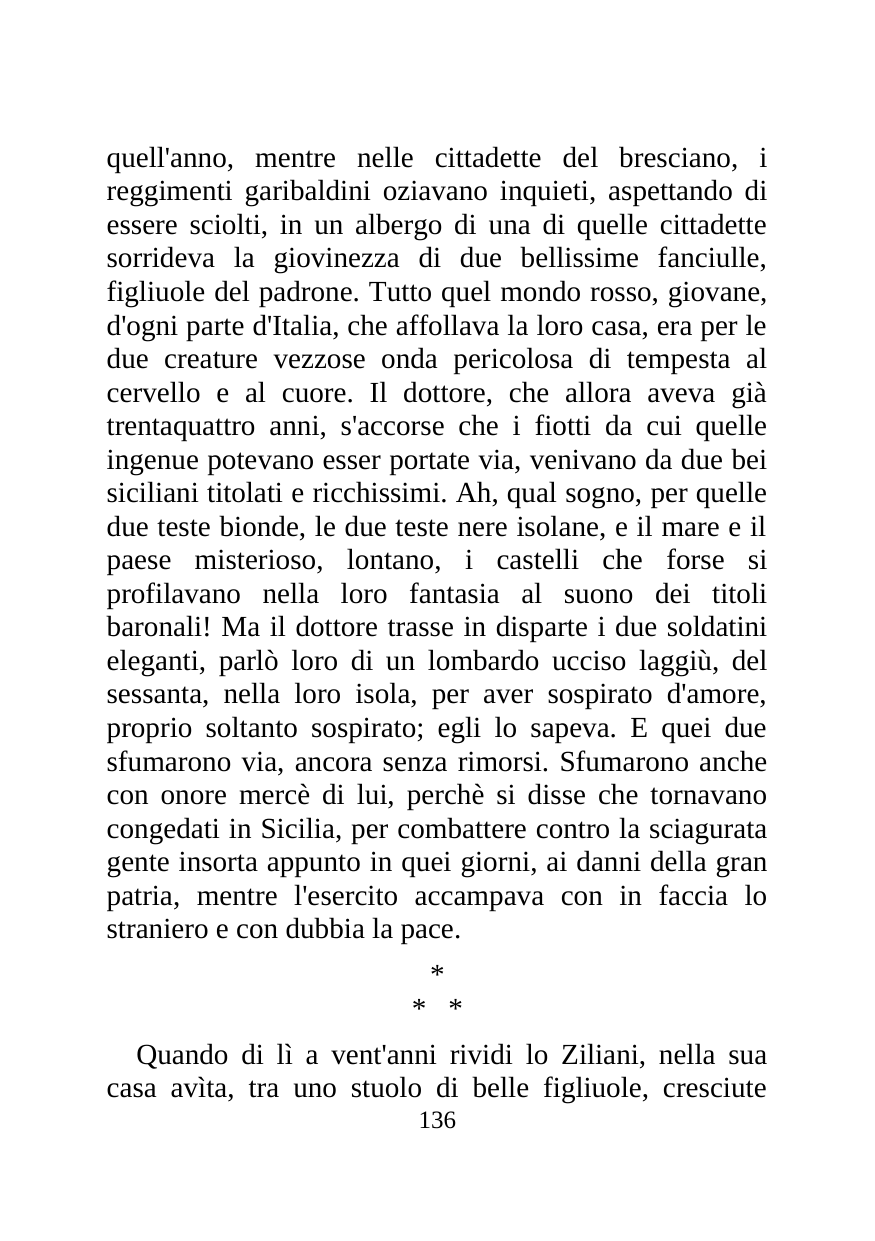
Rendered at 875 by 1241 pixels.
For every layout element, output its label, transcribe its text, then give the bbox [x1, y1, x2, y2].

text quell'anno, mentre nelle cittadette del bresciano, i reggimenti garibaldini oziavano inquieti, aspettando di essere sciolti, in un albergo di una di quelle cittadette sorrideva la giovinezza di due bellissime fanciulle, figliuole del padrone. Tutto quel mondo rosso, giovane, d'ogni parte d'Italia, che affollava la loro casa, era per le due creature vezzose onda pericolosa di tempesta al cervello e al cuore. Il dottore, che allora aveva già trentaquattro anni, s'accorse che i fiotti da cui quelle ingenue potevano esser portate via, venivano da due bei siciliani titolati e ricchissimi. Ah, qual sogno, per quelle due teste bionde, le due teste nere isolane, e il mare e il paese misterioso, lontano, i castelli che forse si profilavano nella loro fantasia al suono dei titoli baronali! Ma il dottore trasse in disparte i due soldatini eleganti, parlò loro di un lombardo ucciso laggiù, del sessanta, nella loro isola, per aver sospirato d'amore, proprio soltanto sospirato; egli lo sapeva. E quei due sfumarono via, ancora senza rimorsi. Sfumarono anche con onore mercè di lui, perchè si disse che tornavano congedati in Sicilia, per combattere contro la sciagurata gente insorta appunto in quei giorni, ai danni della gran patria, mentre l'esercito accampava con in faccia lo straniero e con dubbia la pace. [106, 140, 768, 945]
text Quando di lì a vent'anni rividi lo Ziliani, nella sua casa avìta, tra uno stuolo di belle figliuole, cresciute [106, 1037, 768, 1104]
text * * * [106, 957, 768, 1024]
